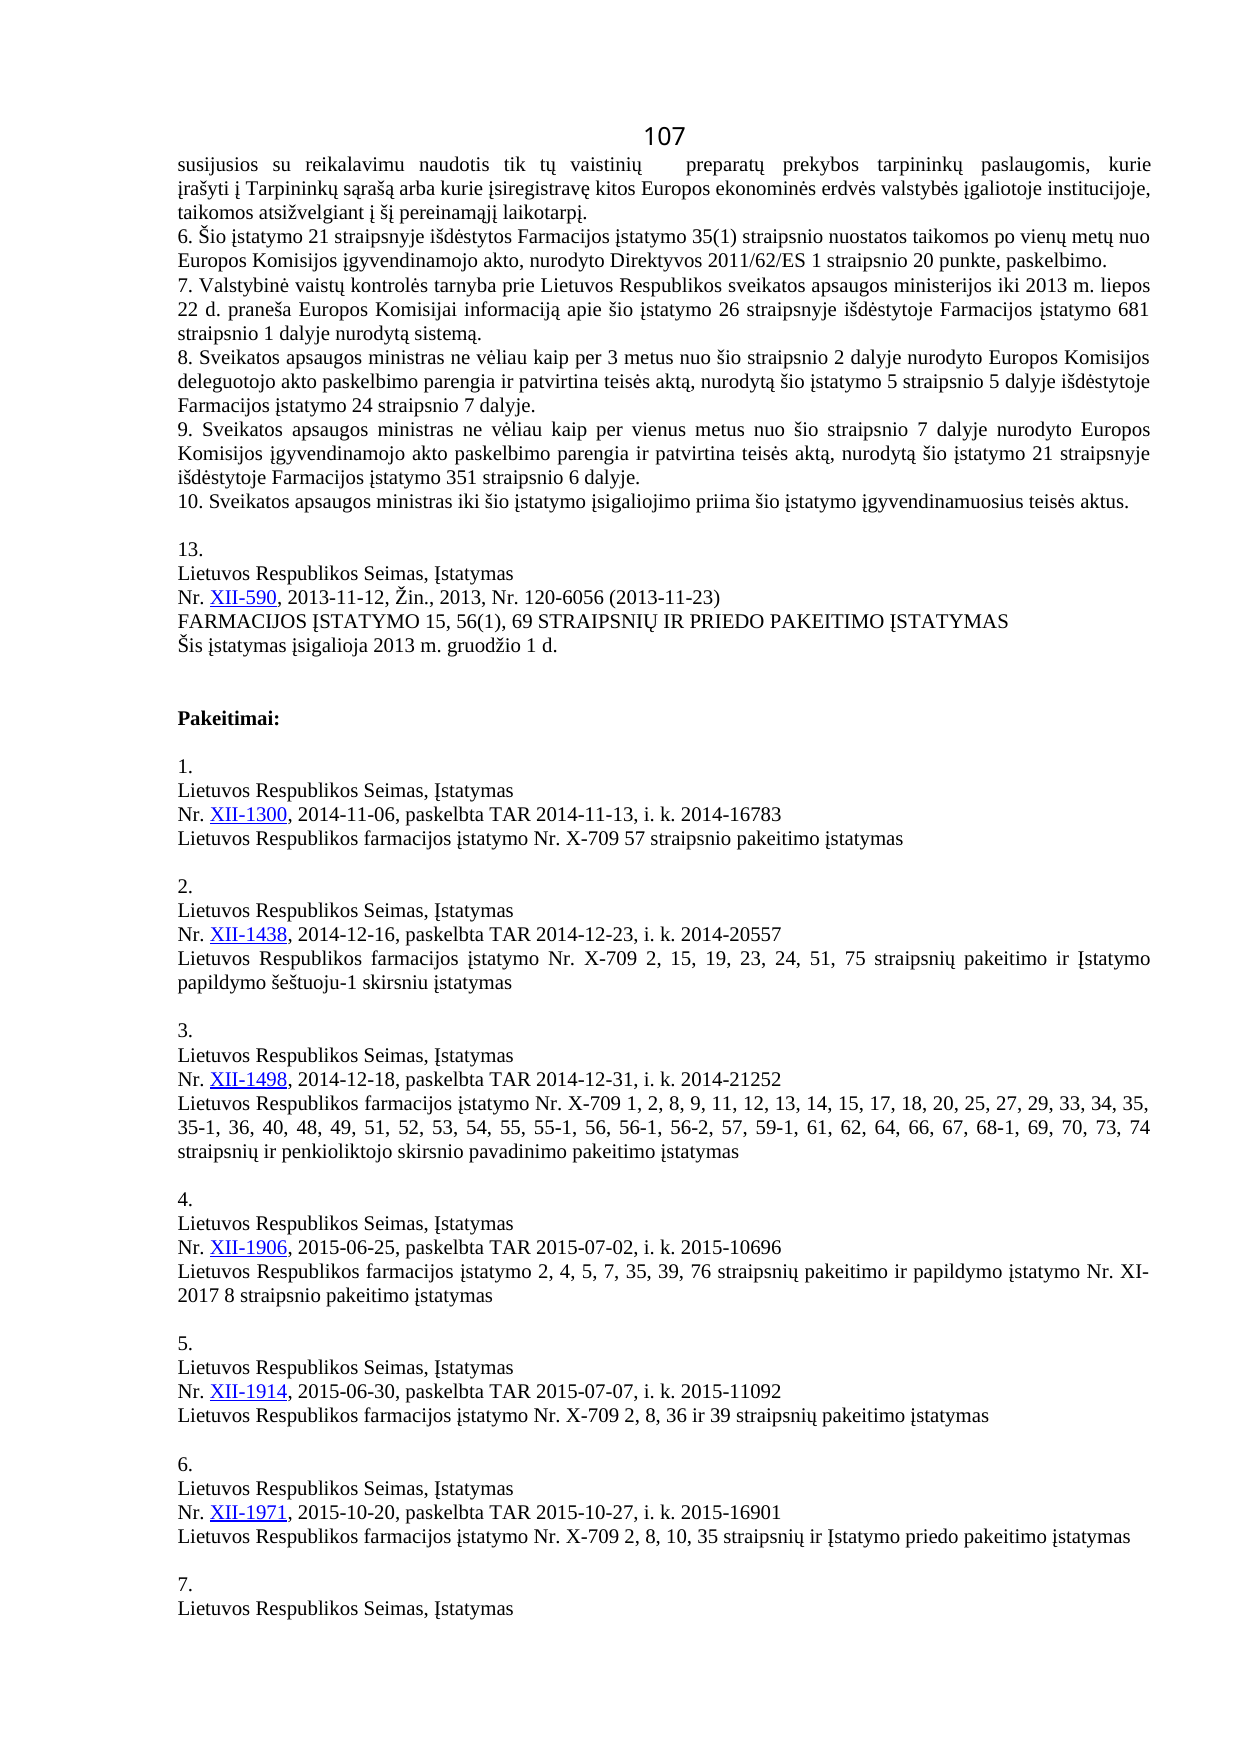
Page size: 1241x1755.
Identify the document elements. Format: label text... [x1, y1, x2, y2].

text Lietuvos Respublikos farmacijos įstatymo 2, 4, 5, 7, 35, 39, 76 straipsnių pakeitimo ir papildymo įstatymo Nr. XI-2017 8 straipsnio pakeitimo įstatymas [177, 1259, 1152, 1307]
text Lietuvos Respublikos farmacijos įstatymo Nr. X-709 2, 15, 19, 23, 24, 51, 75 straipsnių pakeitimo ir Įstatymo papildymo šeštuoju-1 skirsniu įstatymas [177, 946, 1152, 994]
text 1. [177, 754, 1152, 778]
text Lietuvos Respublikos farmacijos įstatymo Nr. X-709 57 straipsnio pakeitimo įstatymas [177, 826, 1152, 850]
text 7. [177, 1572, 1152, 1596]
text Pakeitimai: [177, 706, 1152, 730]
text Lietuvos Respublikos Seimas, Įstatymas [177, 1476, 1152, 1500]
text 8. Sveikatos apsaugos ministras ne vėliau kaip per 3 metus nuo šio straipsnio 2 dalyje nurodyto Europos Komisijos deleguotojo akto paskelbimo parengia ir patvirtina teisės aktą, nurodytą šio įstatymo 5 straipsnio 5 dalyje išdėstytoje Farmacijos įstatymo 24 straipsnio 7 dalyje. [177, 345, 1152, 417]
text Nr. XII-1971, 2015-10-20, paskelbta TAR 2015-10-27, i. k. 2015-16901 [177, 1500, 1152, 1524]
text 9. Sveikatos apsaugos ministras ne vėliau kaip per vienus metus nuo šio straipsnio 7 dalyje nurodyto Europos Komisijos įgyvendinamojo akto paskelbimo parengia ir patvirtina teisės aktą, nurodytą šio įstatymo 21 straipsnyje išdėstytoje Farmacijos įstatymo 351 straipsnio 6 dalyje. [177, 417, 1152, 489]
text Lietuvos Respublikos farmacijos įstatymo Nr. X-709 2, 8, 10, 35 straipsnių ir Įstatymo priedo pakeitimo įstatymas [177, 1524, 1152, 1548]
text Lietuvos Respublikos Seimas, Įstatymas [177, 561, 1152, 585]
text Nr. XII-1438, 2014-12-16, paskelbta TAR 2014-12-23, i. k. 2014-20557 [177, 922, 1152, 946]
text Lietuvos Respublikos Seimas, Įstatymas [177, 1355, 1152, 1379]
text 3. [177, 1018, 1152, 1042]
text Lietuvos Respublikos Seimas, Įstatymas [177, 1042, 1152, 1067]
text Lietuvos Respublikos Seimas, Įstatymas [177, 778, 1152, 802]
text Nr. XII-1498, 2014-12-18, paskelbta TAR 2014-12-31, i. k. 2014-21252 [177, 1067, 1152, 1091]
text 7. Valstybinė vaistų kontrolės tarnyba prie Lietuvos Respublikos sveikatos apsaugos ministerijos iki 2013 m. liepos 22 d. praneša Europos Komisijai informaciją apie šio įstatymo 26 straipsnyje išdėstytoje Farmacijos įstatymo 681 straipsnio 1 dalyje nurodytą sistemą. [177, 272, 1152, 345]
text 5. [177, 1331, 1152, 1355]
text Nr. XII-1914, 2015-06-30, paskelbta TAR 2015-07-07, i. k. 2015-11092 [177, 1379, 1152, 1403]
text 4. [177, 1187, 1152, 1211]
text 13. [177, 537, 1152, 561]
text 6. [177, 1452, 1152, 1476]
text 6. Šio įstatymo 21 straipsnyje išdėstytos Farmacijos įstatymo 35(1) straipsnio nuostatos taikomos po vienų metų nuo Europos Komisijos įgyvendinamojo akto, nurodyto Direktyvos 2011/62/ES 1 straipsnio 20 punkte, paskelbimo. [177, 224, 1152, 272]
text 10. Sveikatos apsaugos ministras iki šio įstatymo įsigaliojimo priima šio įstatymo įgyvendinamuosius teisės aktus. [177, 489, 1152, 513]
text Lietuvos Respublikos Seimas, Įstatymas [177, 1211, 1152, 1235]
text Lietuvos Respublikos farmacijos įstatymo Nr. X-709 2, 8, 36 ir 39 straipsnių pakeitimo įstatymas [177, 1403, 1152, 1427]
text Nr. XII-590, 2013-11-12, Žin., 2013, Nr. 120-6056 (2013-11-23) [177, 585, 1152, 609]
text FARMACIJOS ĮSTATYMO 15, 56(1), 69 STRAIPSNIŲ IR PRIEDO PAKEITIMO ĮSTATYMAS [177, 609, 1152, 633]
text Šis įstatymas įsigalioja 2013 m. gruodžio 1 d. [177, 633, 1152, 657]
text Lietuvos Respublikos Seimas, Įstatymas [177, 1596, 1152, 1620]
text Lietuvos Respublikos farmacijos įstatymo Nr. X-709 1, 2, 8, 9, 11, 12, 13, 14, 15, 17, 18, 20, 25, 27, 29, 33, 34, 35, 35-1, 36, 40, 48, 49, 51, 52, 53, 54, 55, 55-1, 56, 56-1, 56-2, 57, 59-1, 61, 62, 64, 66, 67, 68-1, 69, 70, 73, 74 straipsnių ir penkioliktojo skirsnio pavadinimo pakeitimo įstatymas [177, 1091, 1152, 1163]
text Nr. XII-1906, 2015-06-25, paskelbta TAR 2015-07-02, i. k. 2015-10696 [177, 1235, 1152, 1259]
text Nr. XII-1300, 2014-11-06, paskelbta TAR 2014-11-13, i. k. 2014-16783 [177, 802, 1152, 826]
text Lietuvos Respublikos Seimas, Įstatymas [177, 898, 1152, 922]
text susijusios su reikalavimu naudotis tik tų vaistinių preparatų prekybos tarpininkų paslaugomis, kurie įrašyti į Tarpininkų sąrašą arba kurie įsiregistravę kitos Europos ekonominės erdvės valstybės įgaliotoje institucijoje, taikomos atsižvelgiant į šį pereinamąjį laikotarpį. [177, 152, 1152, 224]
text 2. [177, 874, 1152, 898]
